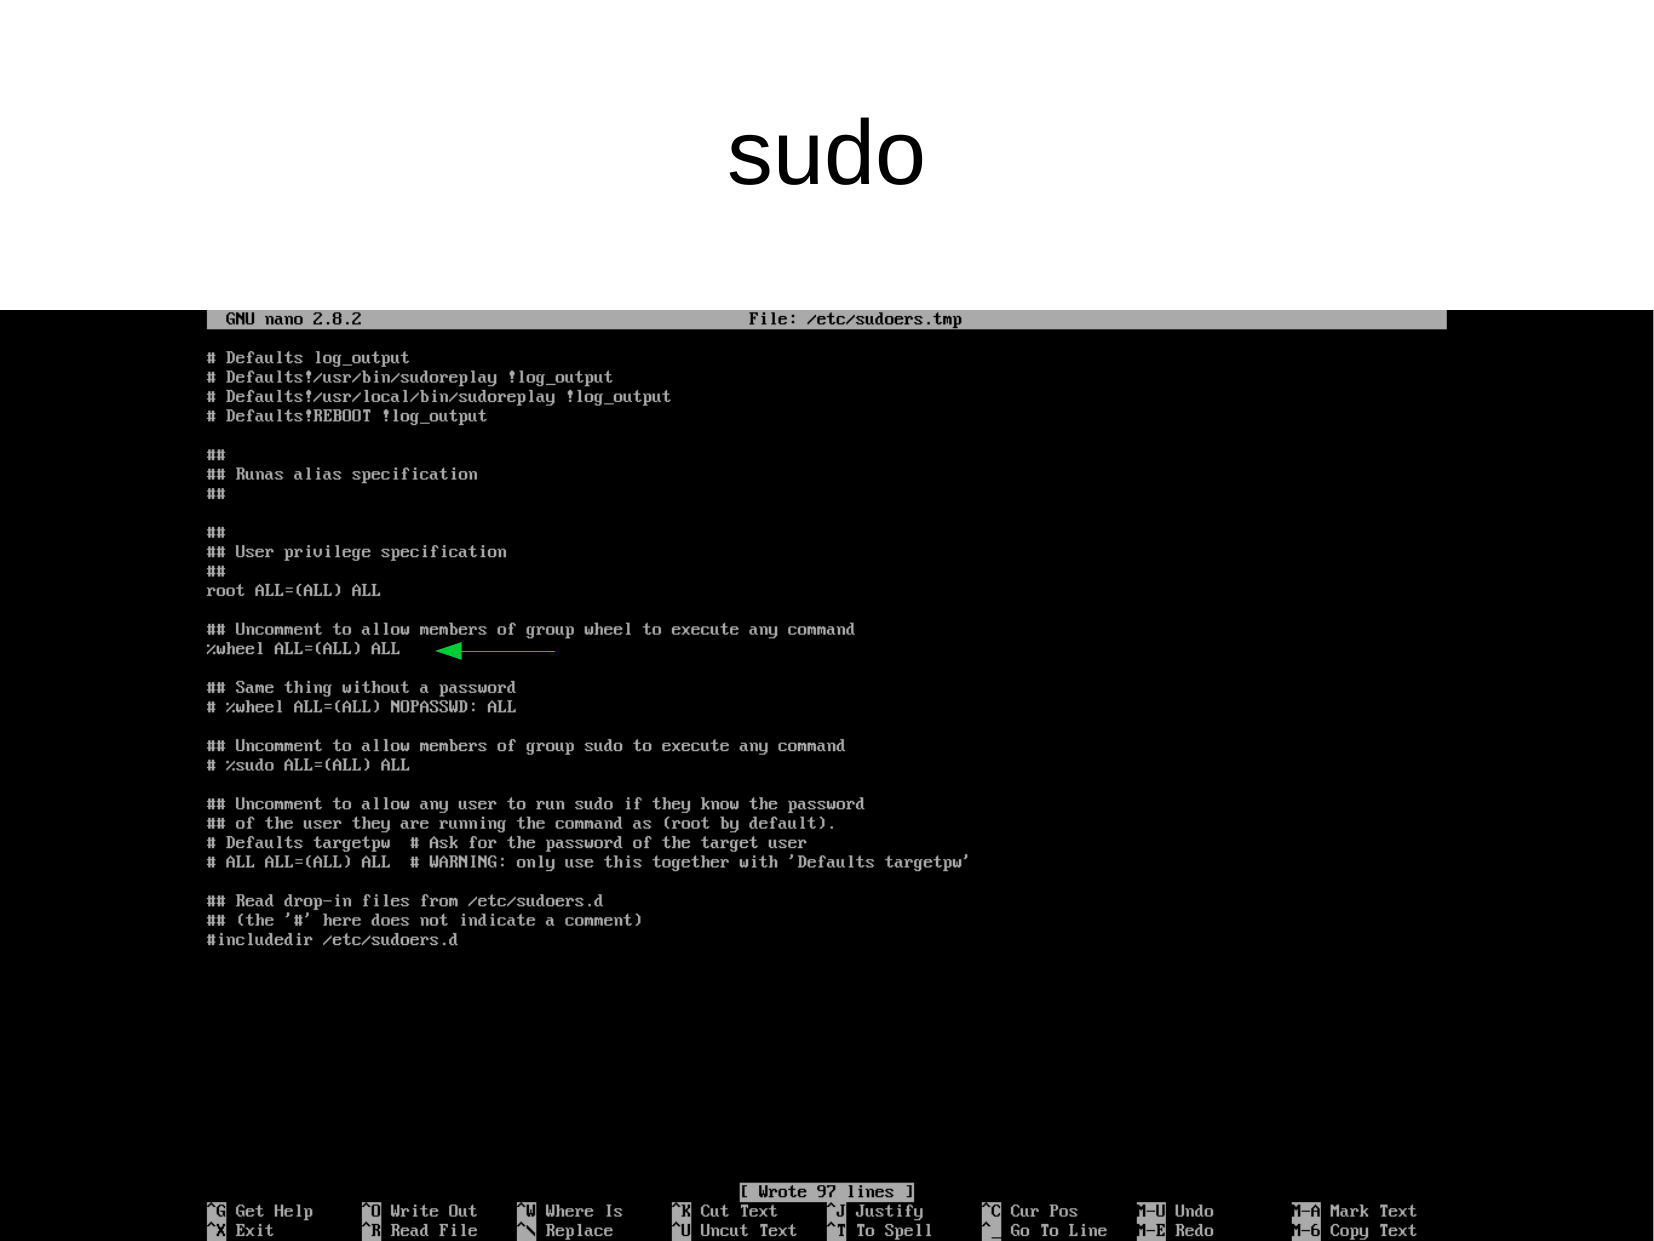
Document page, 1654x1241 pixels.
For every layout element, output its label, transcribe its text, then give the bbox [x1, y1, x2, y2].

picture [0, 310, 1654, 1241]
title sudo [82, 49, 1571, 257]
